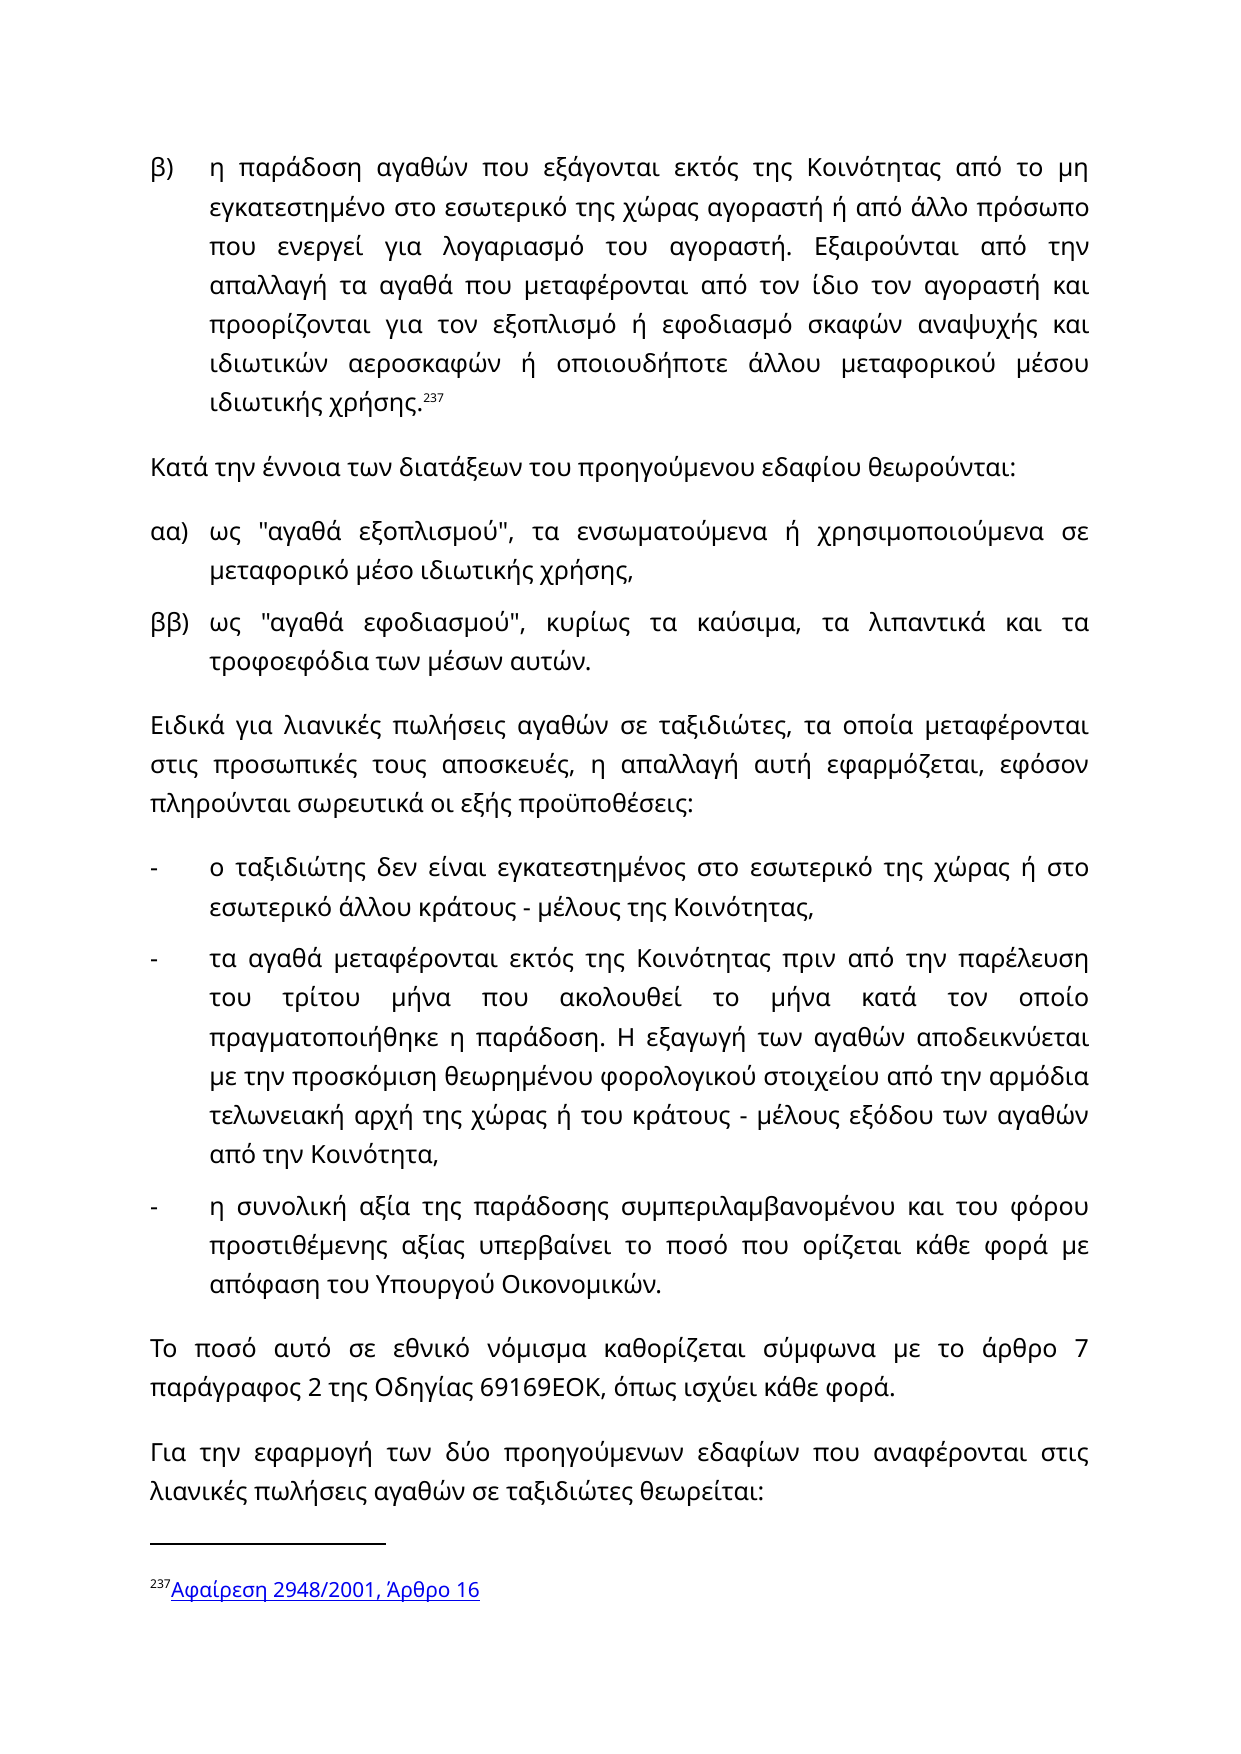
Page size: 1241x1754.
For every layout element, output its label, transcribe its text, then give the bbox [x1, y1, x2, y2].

list - η συνολική αξία της παράδοσης συμπεριλαμβανομένου και του φόρου προστιθέμενης αξίας υπερβαίνει το ποσό που ορίζεται κάθε φορά με απόφαση του Υπουργού Οικονομικών. [150, 1188, 1090, 1301]
list αα) ως "αγαθά εξοπλισμού", τα ενσωματούμενα ή χρησιμοποιούμενα σε μεταφορικό μέσο ιδιωτικής χρήσης, [150, 513, 1090, 587]
list - τα αγαθά μεταφέρονται εκτός της Κοινότητας πριν από την παρέλευση του τρίτου μήνα που ακολουθεί το μήνα κατά τον οποίο πραγματοποιήθηκε η παράδοση. Η εξαγωγή των αγαθών αποδεικνύεται με την προσκόμιση θεωρημένου φορολογικού στοιχείου από την αρμόδια τελωνειακή αρχή της χώρας ή του κράτους - μέλους εξόδου των αγαθών από την Κοινότητα, [150, 941, 1090, 1171]
text Το ποσό αυτό σε εθνικό νόμισμα καθορίζεται σύμφωνα με το άρθρο 7 παράγραφος 2 της Οδηγίας 69169ΕΟΚ, όπως ισχύει κάθε φορά. [150, 1331, 1090, 1404]
list ββ) ως "αγαθά εφοδιασμού", κυρίως τα καύσιμα, τα λιπαντικά και τα τροφοεφόδια των μέσων αυτών. [150, 604, 1090, 677]
list - ο ταξιδιώτης δεν είναι εγκατεστημένος στο εσωτερικό της χώρας ή στο εσωτερικό άλλου κράτους - μέλους της Κοινότητας, [150, 850, 1090, 923]
text Κατά την έννοια των διατάξεων του προηγούμενου εδαφίου θεωρούνται: [150, 449, 1090, 483]
text Ειδικά για λιανικές πωλήσεις αγαθών σε ταξιδιώτες, τα οποία μεταφέρονται στις προσωπικές τους αποσκευές, η απαλλαγή αυτή εφαρμόζεται, εφόσον πληρούνται σω­ρευτικά οι εξής προϋποθέσεις: [150, 707, 1090, 820]
list β) η παράδοση αγαθών που εξάγονται εκτός της Κοινότητας από το μη εγκατεστημένο στο εσωτερικό της χώρας αγοραστή ή από άλλο πρόσωπο που ενεργεί για λογαριασμό του αγοραστή. Εξαιρούνται από την απαλλαγή τα αγαθά που μεταφέρονται από τον ίδιο τον αγοραστή και προορίζονται για τον εξοπλισμό ή εφοδιασμό σκαφών αναψυχής και ιδιωτικών αεροσκαφών ή οποιουδήποτε άλλου μεταφορικού μέσου ιδιωτικής χρήσης. [150, 150, 1090, 419]
text Αφαίρεση 2948/2001, Άρθρο 16 [150, 1576, 1090, 1604]
text Για την εφαρμογή των δύο προηγούμενων εδαφίων που αναφέρονται στις λιανικές πωλήσεις αγαθών σε ταξιδιώτες θεωρείται: [150, 1434, 1090, 1507]
